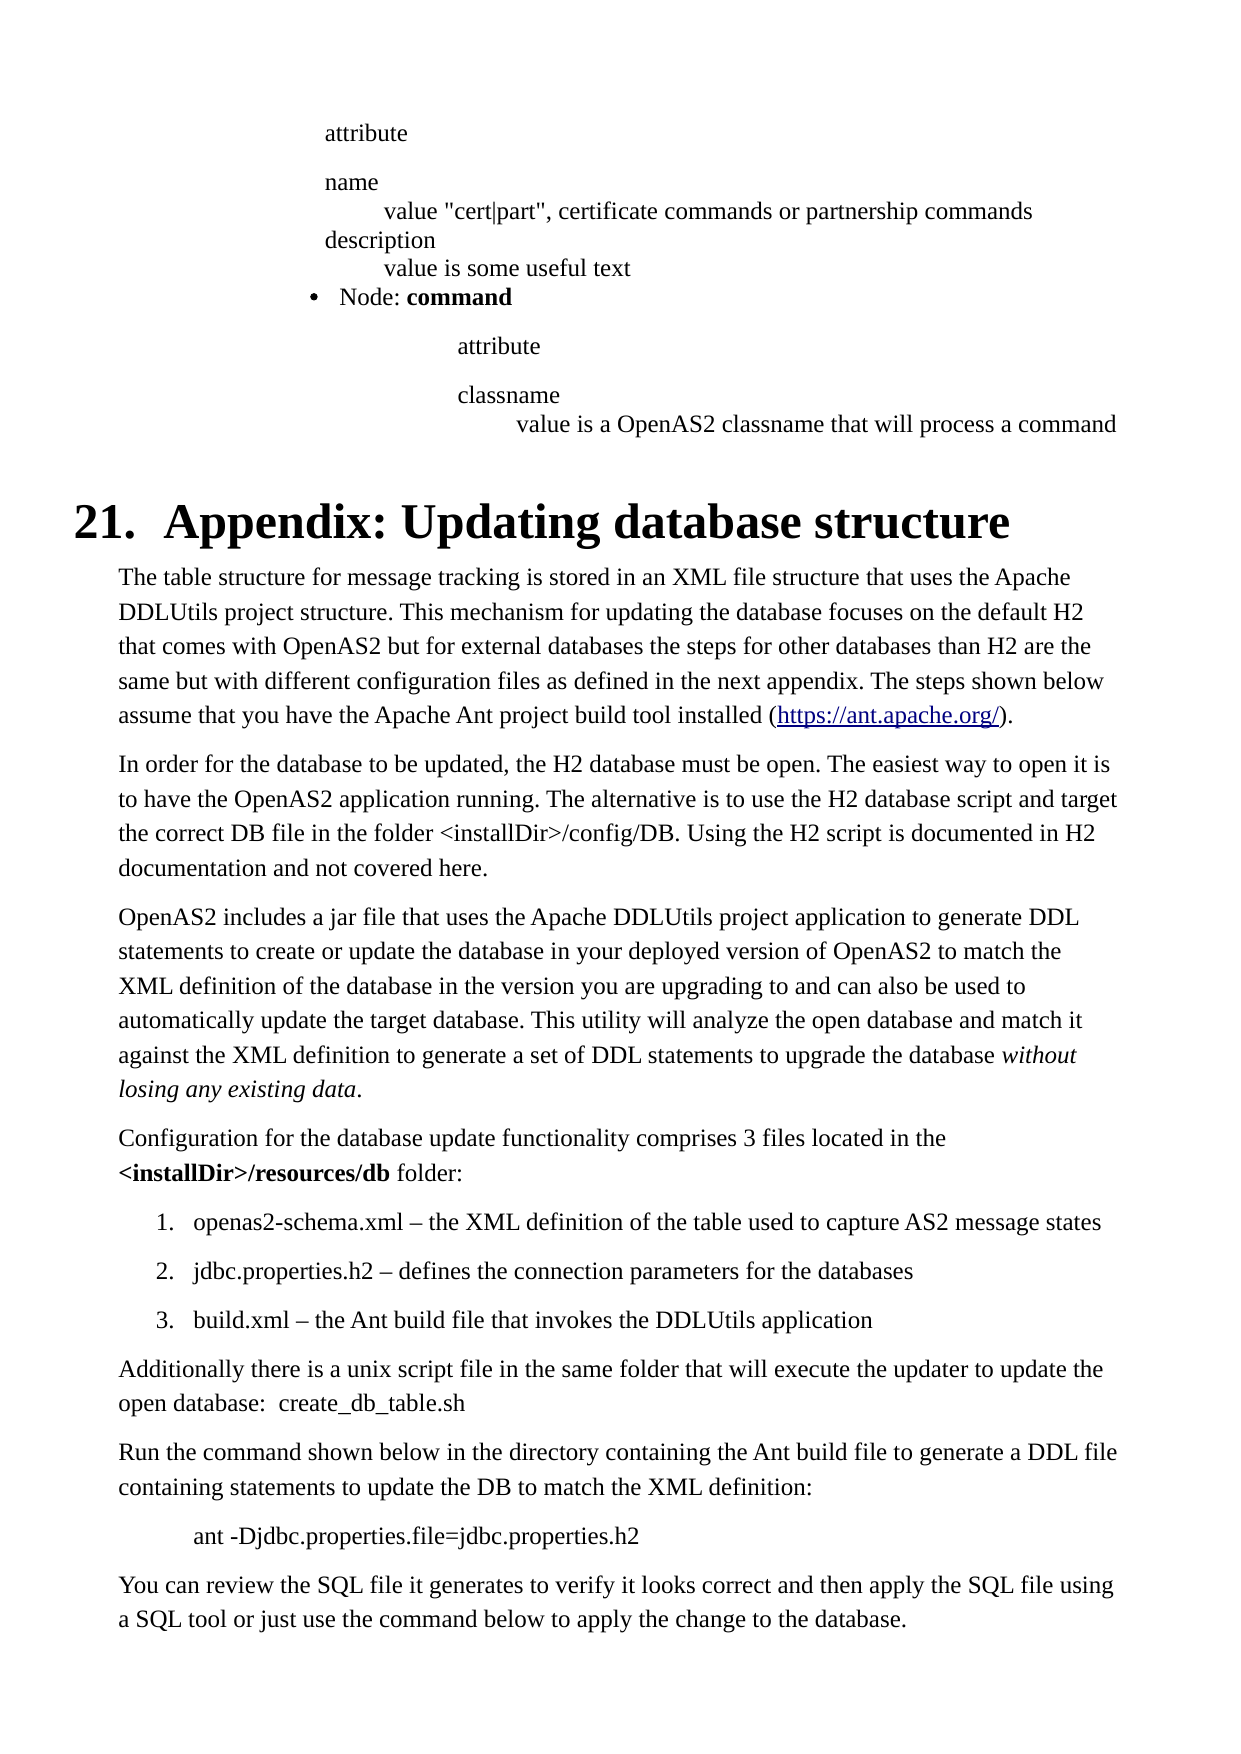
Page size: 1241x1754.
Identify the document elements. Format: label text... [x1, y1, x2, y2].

text ant -Djdbc.properties.file=jdbc.properties.h2 [193, 1521, 1122, 1550]
text OpenAS2 includes a jar file that uses the Apache DDLUtils project application to generate DDL statements to create or update the database in your deployed version of OpenAS2 to match the XML definition of the database in the version you are upgrading to and can also be used to automatically update the target database. This utility will analyze the open database and match it against the XML definition to generate a set of DDL statements to upgrade the database without losing any existing data. [118, 902, 1122, 1103]
list jdbc.properties.h2 – defines the connection parameters for the databases [156, 1256, 1122, 1284]
subtitle classname [428, 380, 1122, 409]
subtitle Appendix: Updating database structure [73, 492, 1122, 550]
text Additionally there is a unix script file in the same folder that will execute the updater to update the open database: create_db_table.sh [118, 1354, 1122, 1417]
list value is some useful text [354, 253, 1122, 282]
subtitle description [295, 225, 1122, 253]
list value "cert|part", certificate commands or partnership commands [354, 196, 1122, 225]
list attribute [428, 331, 1122, 360]
text In order for the database to be updated, the H2 database must be open. The easiest way to open it is to have the OpenAS2 application running. The alternative is to use the H2 database script and target the correct DB file in the folder <installDir>/config/DB. Using the H2 script is documented in H2 documentation and not covered here. [118, 749, 1122, 881]
subtitle name [295, 167, 1122, 196]
text Configuration for the database update functionality comprises 3 files located in the <installDir>/resources/db folder: [118, 1123, 1122, 1186]
text Run the command shown below in the directory containing the Ant build file to generate a DDL file containing statements to update the DB to match the XML definition: [118, 1437, 1122, 1501]
list attribute [295, 118, 1122, 147]
text You can review the SQL file it generates to verify it looks correct and then apply the SQL file using a SQL tool or just use the command below to apply the change to the database. [118, 1570, 1122, 1633]
list openas2-schema.xml – the XML definition of the table used to capture AS2 message states [156, 1207, 1122, 1236]
text The table structure for message tracking is stored in an XML file structure that uses the Apache DDLUtils project structure. This mechanism for updating the database focuses on the default H2 that comes with OpenAS2 but for external databases the steps for other databases than H2 are the same but with different configuration files as defined in the next appendix. The steps shown below assume that you have the Apache Ant project build tool installed (https://ant.apache.org/). [118, 562, 1122, 729]
list build.xml – the Ant build file that invokes the DDLUtils application [156, 1305, 1122, 1334]
list Node: command [309, 282, 1122, 311]
list value is a OpenAS2 classname that will process a command [487, 409, 1122, 438]
